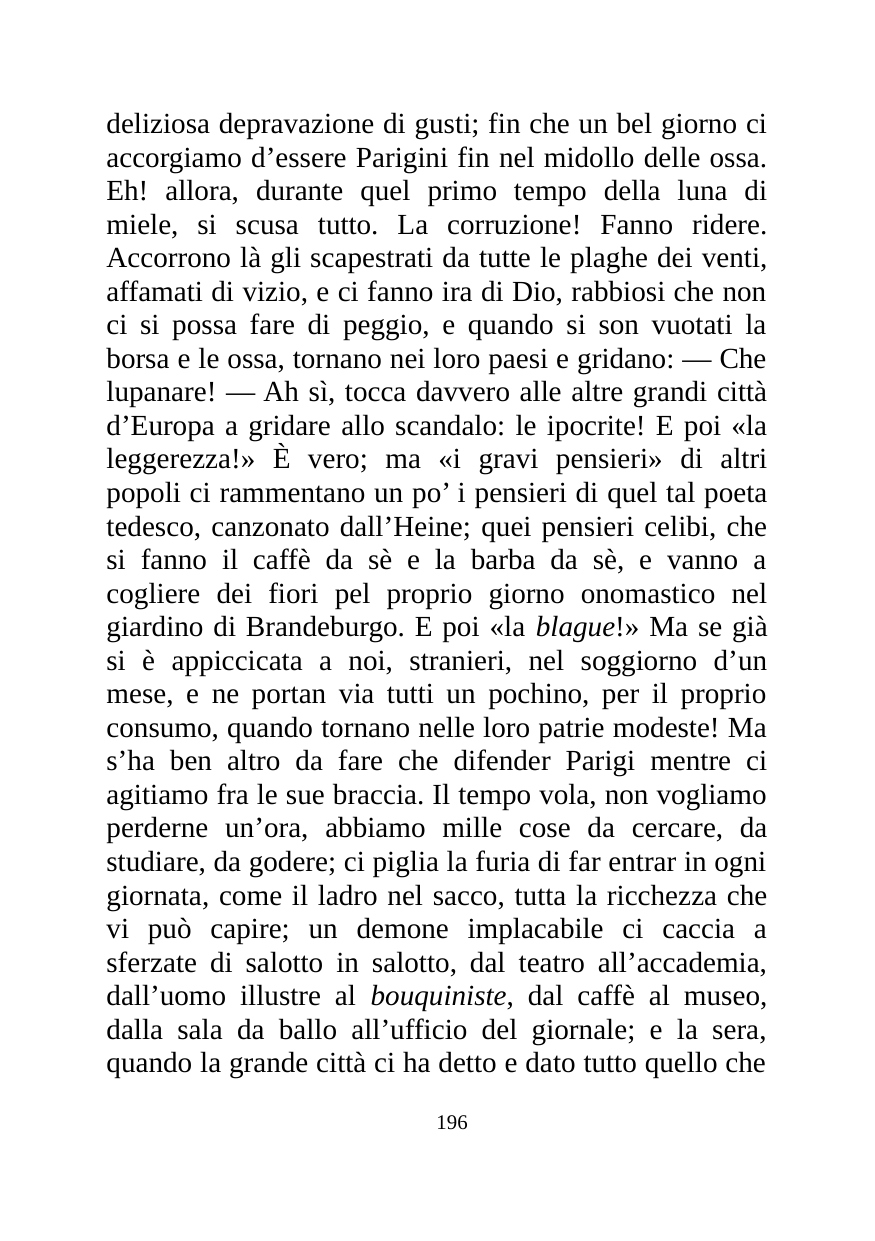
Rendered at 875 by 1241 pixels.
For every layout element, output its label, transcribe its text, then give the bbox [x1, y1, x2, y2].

text deliziosa depravazione di gusti; fin che un bel giorno ci accorgiamo d’essere Parigini fin nel midollo delle ossa. Eh! allora, durante quel primo tempo della luna di miele, si scusa tutto. La corruzione! Fanno ridere. Accorrono là gli scapestrati da tutte le plaghe dei venti, affamati di vizio, e ci fanno ira di Dio, rabbiosi che non ci si possa fare di peggio, e quando si son vuotati la borsa e le ossa, tornano nei loro paesi e gridano: — Che lupanare! — Ah sì, tocca davvero alle altre grandi città d’Europa a gridare allo scandalo: le ipocrite! E poi «la leggerezza!» È vero; ma «i gravi pensieri» di altri popoli ci rammentano un po’ i pensieri di quel tal poeta tedesco, canzonato dall’Heine; quei pensieri celibi, che si fanno il caffè da sè e la barba da sè, e vanno a cogliere dei fiori pel proprio giorno onomastico nel giardino di Brandeburgo. E poi «la blague!» Ma se già si è appiccicata a noi, stranieri, nel soggiorno d’un mese, e ne portan via tutti un pochino, per il proprio consumo, quando tornano nelle loro patrie modeste! Ma s’ha ben altro da fare che difender Parigi mentre ci agitiamo fra le sue braccia. Il tempo vola, non vogliamo perderne un’ora, abbiamo mille cose da cercare, da studiare, da godere; ci piglia la furia di far entrar in ogni giornata, come il ladro nel sacco, tutta la ricchezza che vi può capire; un demone implacabile ci caccia a sferzate di salotto in salotto, dal teatro all’accademia, dall’uomo illustre al bouquiniste, dal caffè al museo, dalla sala da ballo all’ufficio del giornale; e la sera, quando la grande città ci ha detto e dato tutto quello che [106, 106, 768, 1079]
